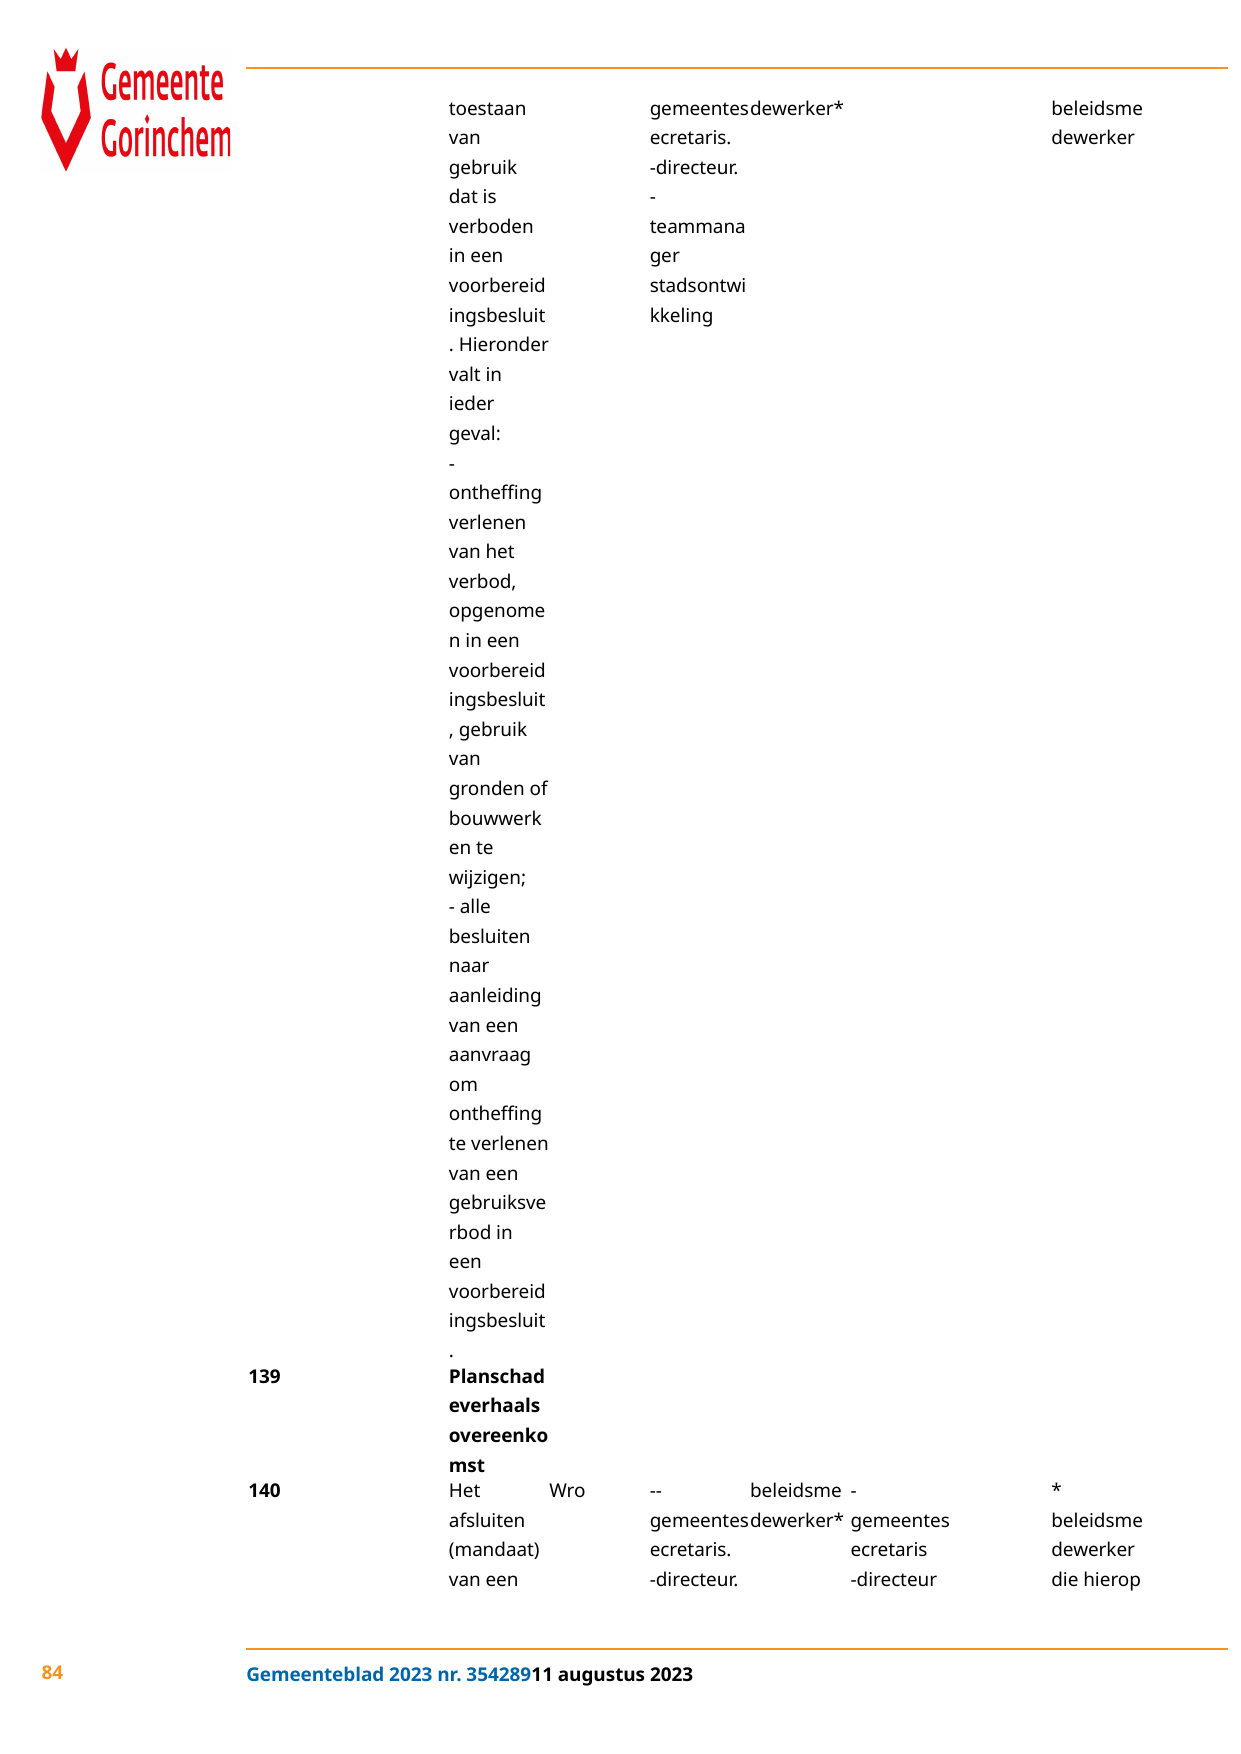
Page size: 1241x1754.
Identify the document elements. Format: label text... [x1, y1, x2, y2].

table_cell [951, 1478, 1051, 1592]
table_cell [549, 95, 649, 1363]
table_cell [348, 1363, 449, 1477]
table_cell * beleidsmedewerker die hierop [1051, 1478, 1152, 1592]
table_cell toestaan van gebruik dat is verboden in een voorbereidingsbesluit. Hieronder valt in ieder geval: - ontheffing verlenen van het verbod, opgenomen in een voorbereidingsbesluit, gebruik van gronden of bouwwerken te wijzigen; - alle besluiten naar aanleiding van een aanvraag om ontheffing te verlenen van een gebruiksverbod in een voorbereidingsbesluit. [449, 95, 549, 1363]
table_cell [750, 1363, 850, 1477]
table_cell 140 [248, 1478, 348, 1592]
table_cell beleidsmedewerker [1051, 95, 1152, 1363]
table_cell [951, 1363, 1051, 1477]
table_cell [850, 95, 951, 1363]
table_cell [951, 95, 1051, 1363]
table_cell [348, 95, 449, 1363]
table_cell Het afsluiten (mandaat) van een [449, 1478, 549, 1592]
table_cell [348, 1478, 449, 1592]
table_cell [650, 1363, 750, 1477]
table_cell Wro [549, 1478, 649, 1592]
table_cell dewerker* [750, 95, 850, 1363]
table_cell 139 [248, 1363, 348, 1477]
table_cell [549, 1363, 649, 1477]
picture [41, 47, 231, 172]
table_cell beleidsmedewerker* [750, 1478, 850, 1592]
table_cell Planschadeverhaalsovereenkomst [449, 1363, 549, 1477]
table_cell - gemeentesecretaris -directeur [850, 1478, 951, 1592]
table_cell [850, 1363, 951, 1477]
table_cell [248, 95, 348, 1363]
table_cell [1051, 1363, 1152, 1477]
table_cell --gemeentesecretaris. -directeur. -teammanager stadsontwikkeling [650, 95, 750, 1363]
table_cell --gemeentesecretaris. -directeur. [650, 1478, 750, 1592]
